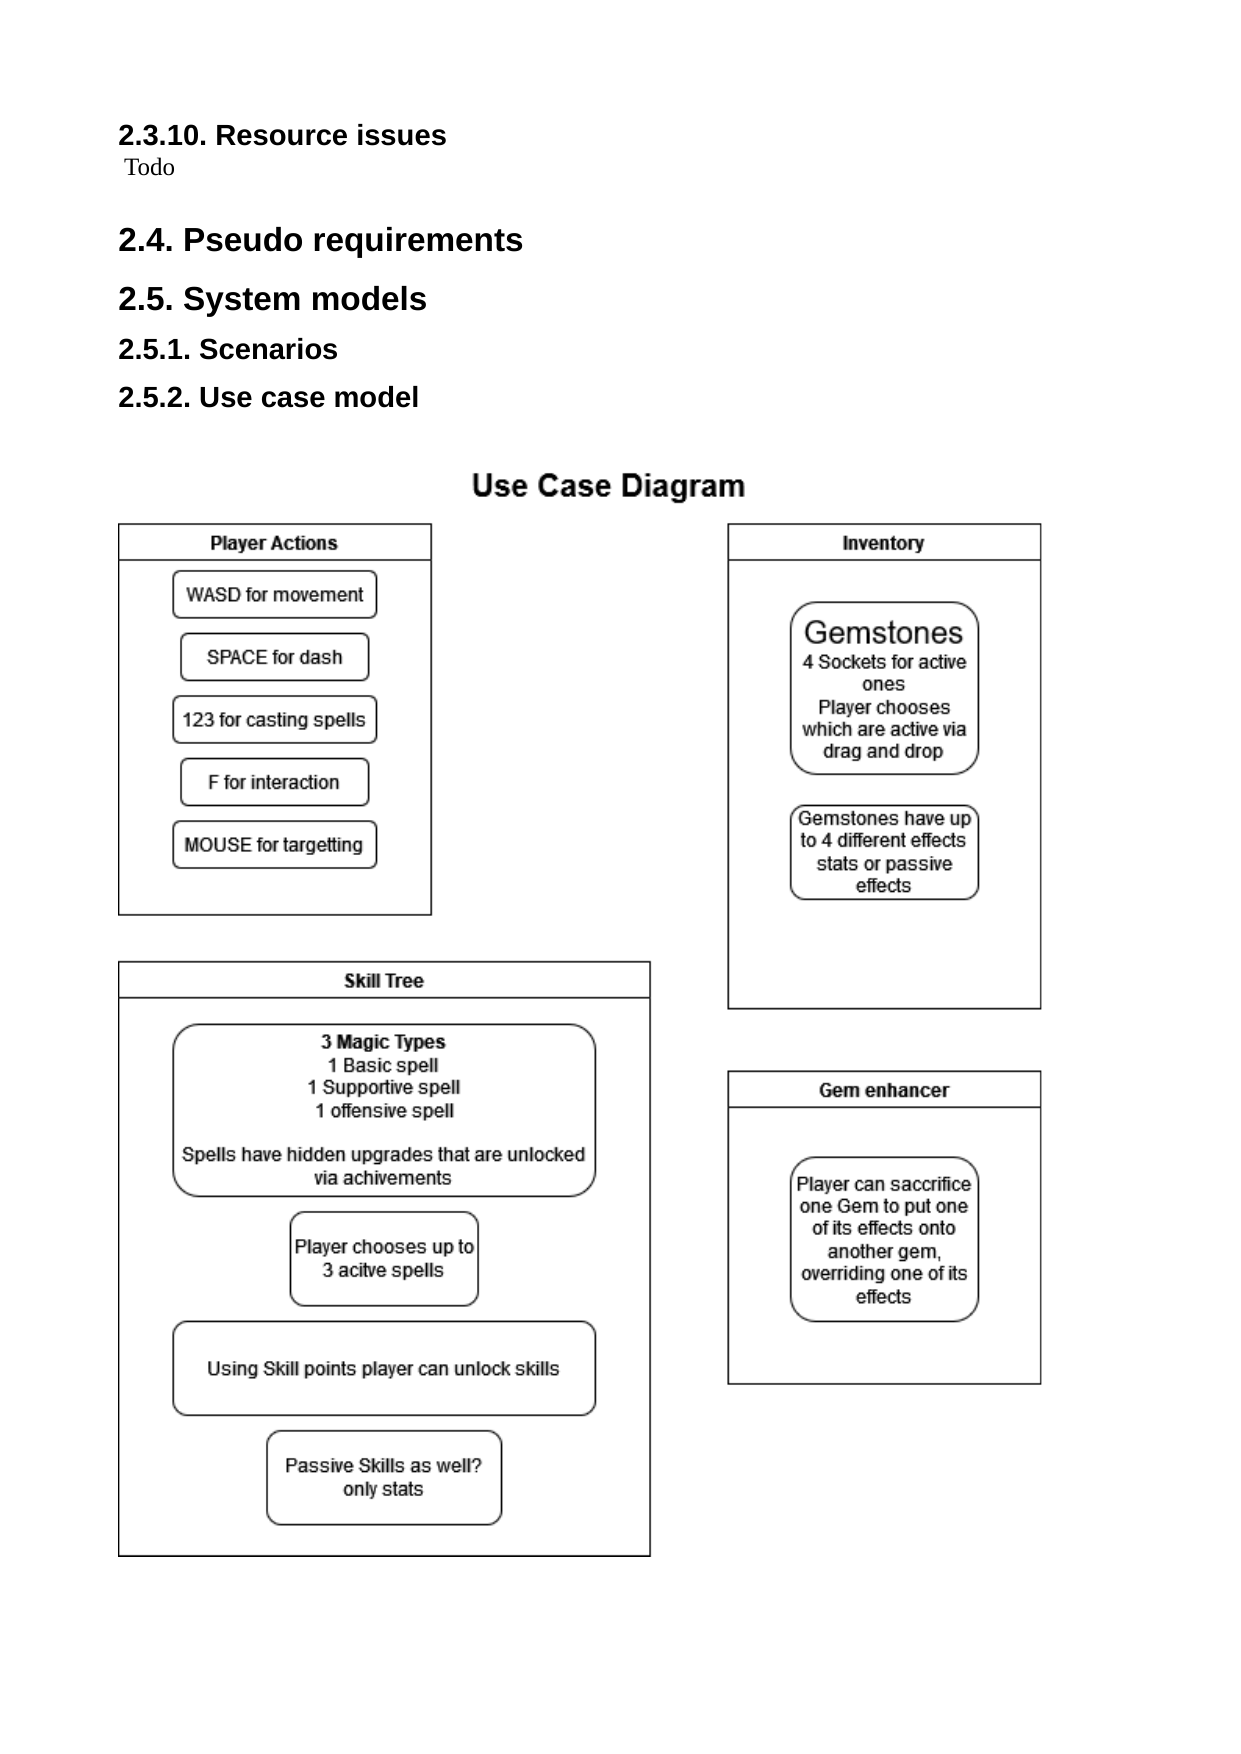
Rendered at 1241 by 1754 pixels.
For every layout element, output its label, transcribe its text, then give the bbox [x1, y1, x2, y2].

subtitle 2.5.1. Scenarios [118, 332, 1122, 366]
subtitle 2.3.10. Resource issues [118, 118, 1122, 152]
subtitle 2.4. Pseudo requirements [118, 220, 1122, 258]
subtitle 2.5.2. Use case model [118, 381, 1122, 414]
subtitle 2.5. System models [118, 279, 1122, 318]
text Todo [118, 152, 1122, 180]
picture [118, 461, 1042, 1557]
